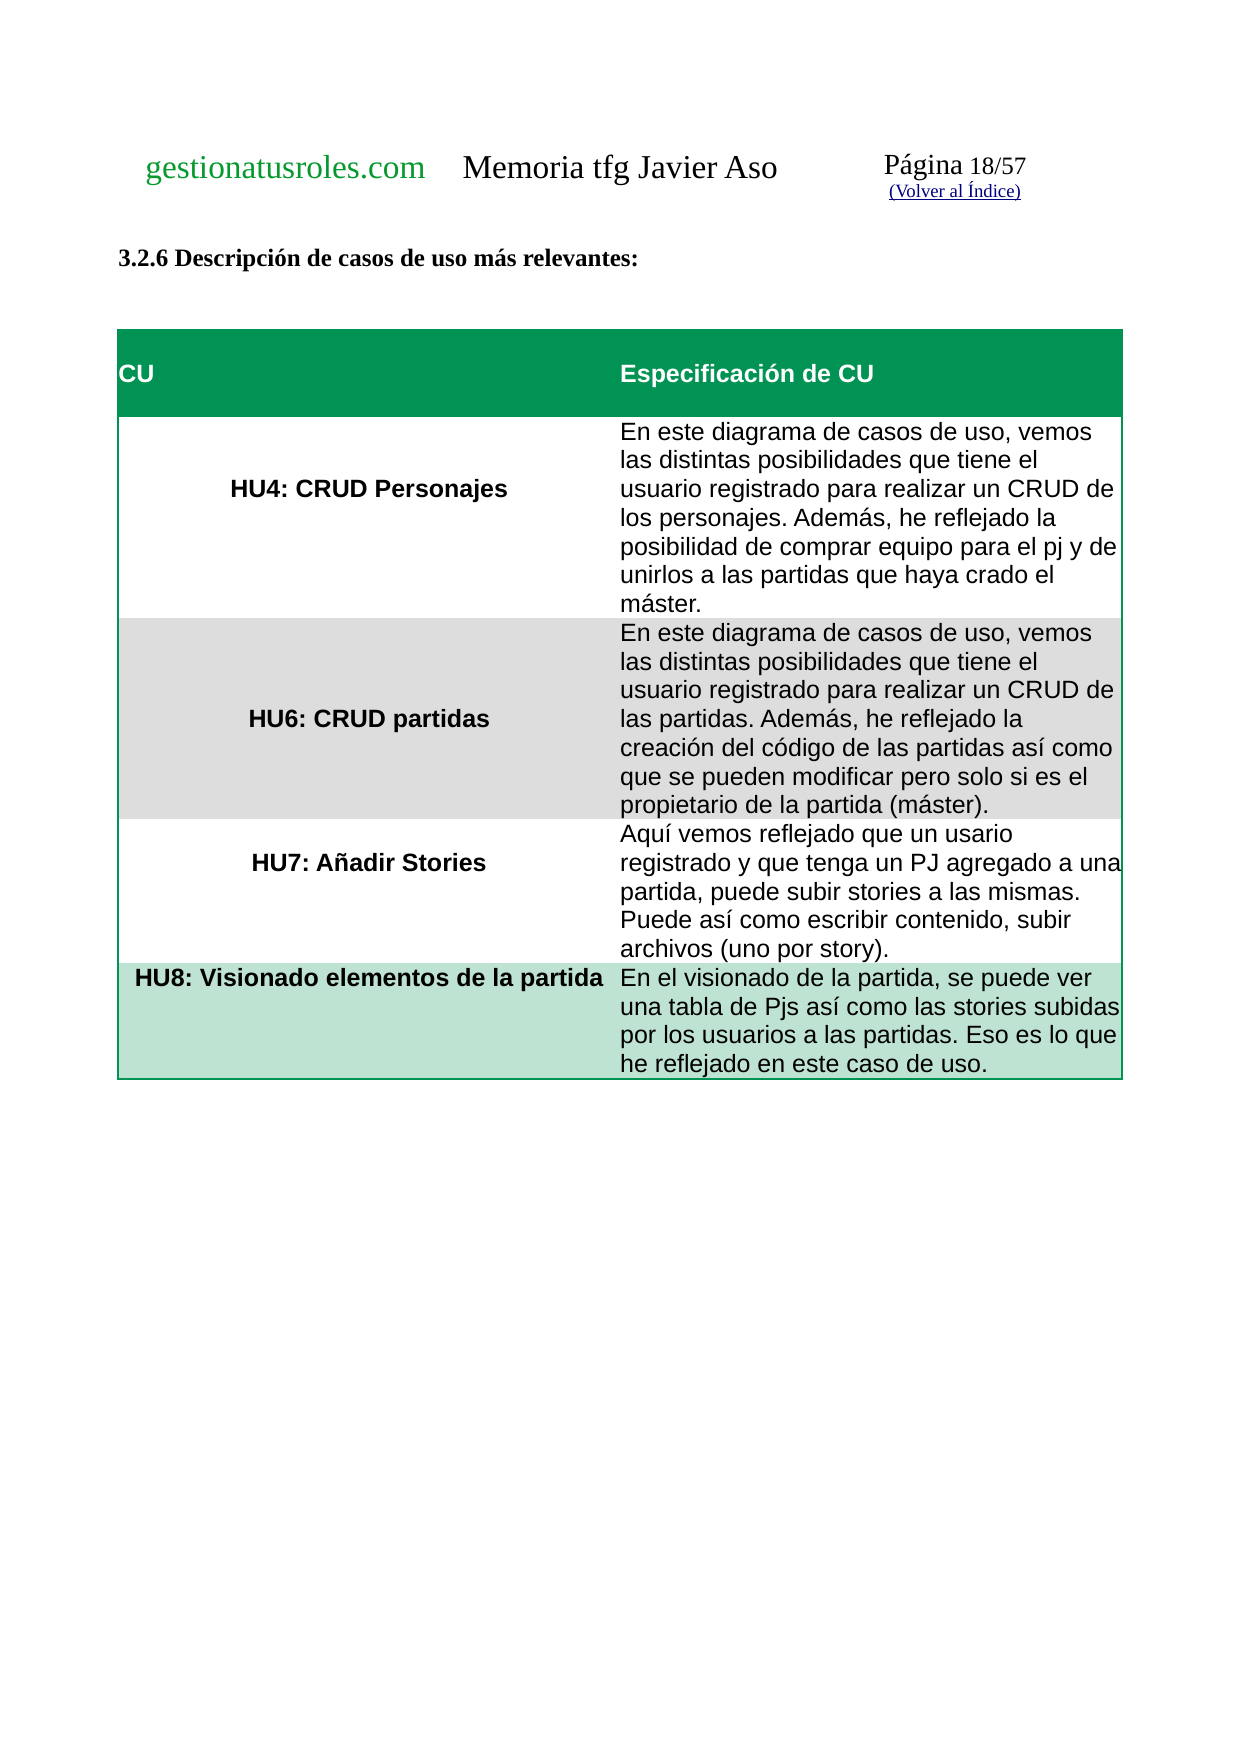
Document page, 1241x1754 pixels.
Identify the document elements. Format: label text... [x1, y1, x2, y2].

table_header Página 18/57 (Volver al Índice) [788, 118, 1122, 214]
table_cell HU4: CRUD Personajes [119, 417, 620, 618]
table_cell En el visionado de la partida, se puede ver una tabla de Pjs así como las stories subidas por los usuarios a las partidas. Eso es lo que he reflejado en este caso de uso. [620, 963, 1121, 1078]
text 3.2.6 Descripción de casos de uso más relevantes: [118, 243, 1122, 271]
table_header [453, 1597, 787, 1626]
table_header Memoria tfg Javier Aso [453, 118, 787, 214]
table_cell HU6: CRUD partidas [119, 618, 620, 819]
table_cell En este diagrama de casos de uso, vemos las distintas posibilidades que tiene el usuario registrado para realizar un CRUD de los personajes. Además, he reflejado la posibilidad de comprar equipo para el pj y de unirlos a las partidas que haya crado el máster. [620, 417, 1121, 618]
table_cell HU8: Visionado elementos de la partida [119, 963, 620, 1078]
table_header CU [119, 331, 620, 417]
table_header gestionatusroles.com [118, 118, 453, 214]
table_cell En este diagrama de casos de uso, vemos las distintas posibilidades que tiene el usuario registrado para realizar un CRUD de las partidas. Además, he reflejado la creación del código de las partidas así como que se pueden modificar pero solo si es el propietario de la partida (máster). [620, 618, 1121, 819]
table_cell Aquí vemos reflejado que un usario registrado y que tenga un PJ agregado a una partida, puede subir stories a las mismas. Puede así como escribir contenido, subir archivos (uno por story). [620, 819, 1121, 963]
table_header [788, 1597, 1122, 1626]
table_header [118, 1597, 453, 1626]
table_header Especificación de CU [620, 331, 1121, 417]
table_cell HU7: Añadir Stories [119, 819, 620, 963]
